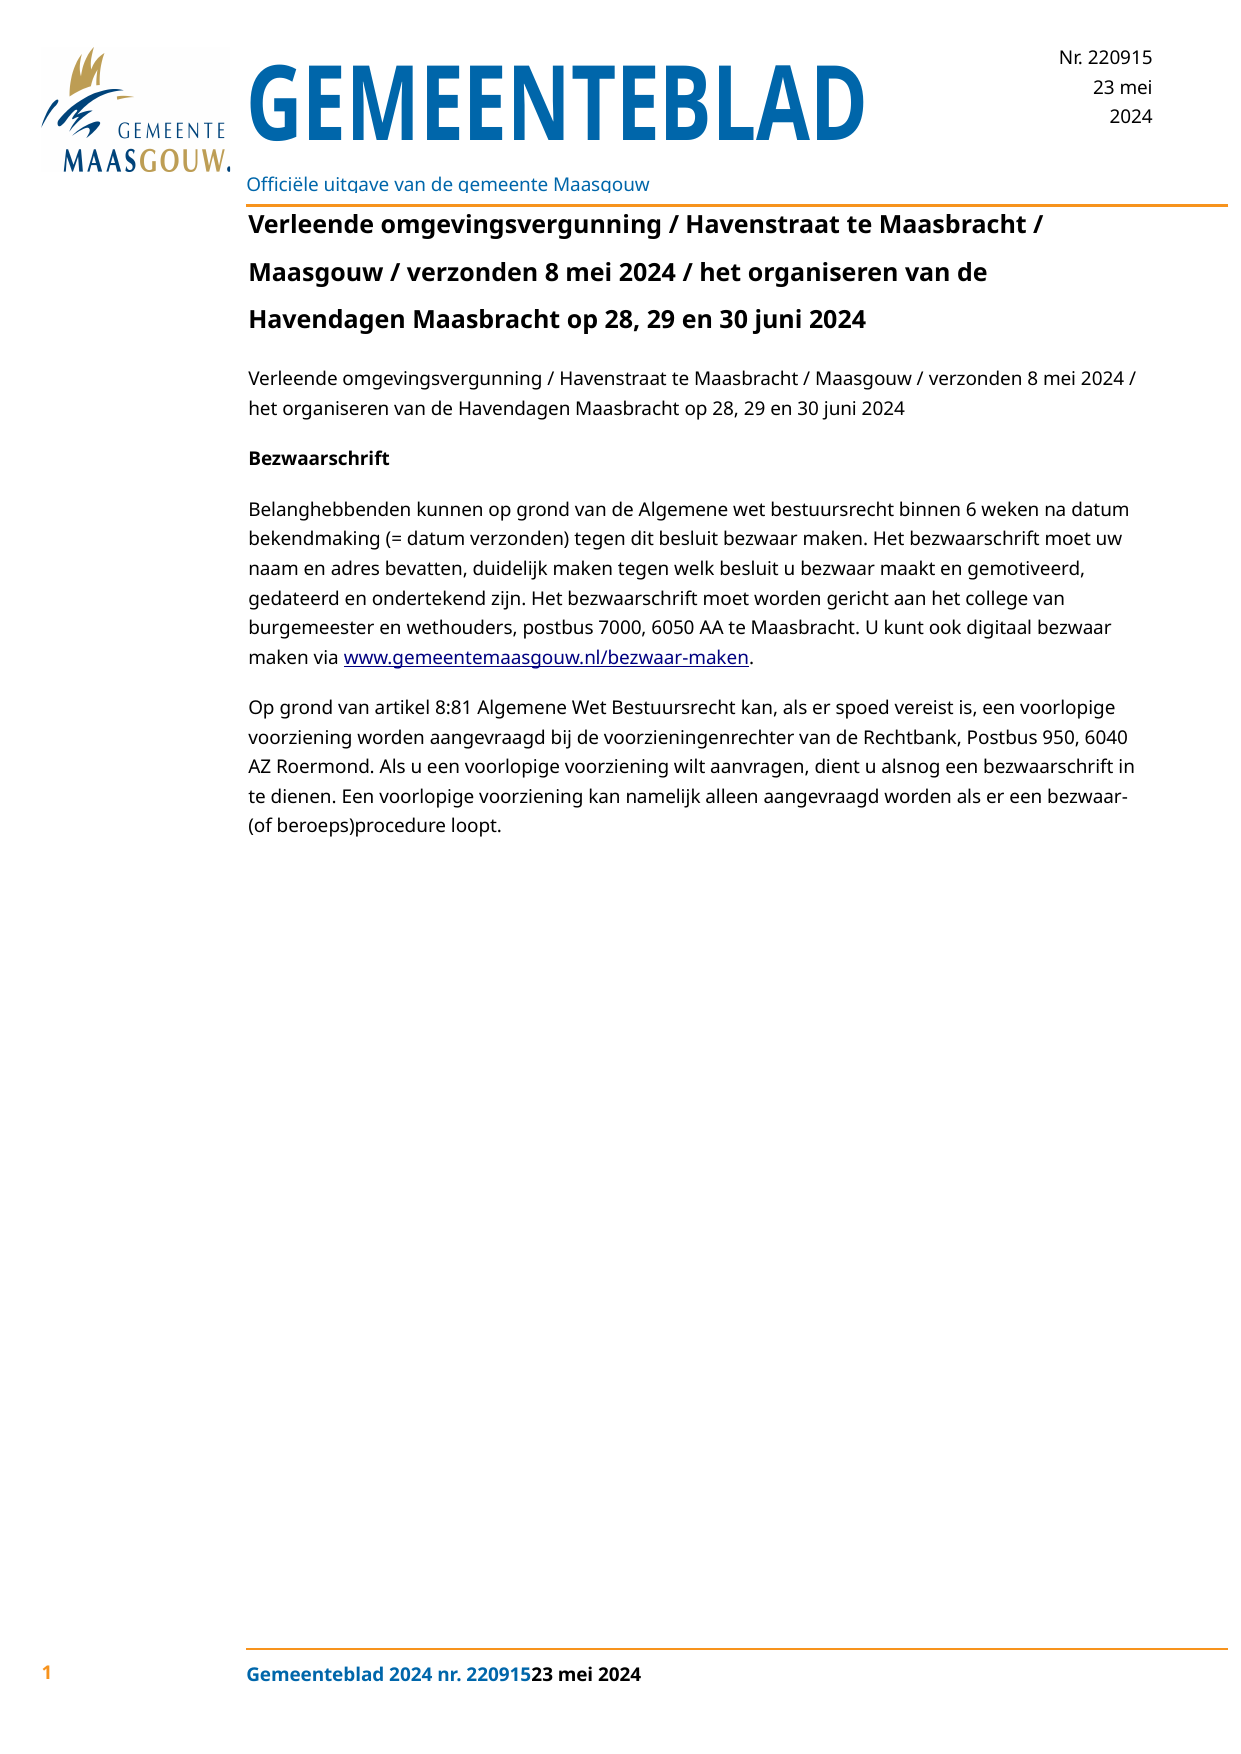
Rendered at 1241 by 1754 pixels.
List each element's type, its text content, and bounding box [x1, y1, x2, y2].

picture [41, 47, 231, 172]
text Verleende omgevingsvergunning / Havenstraat te Maasbracht / Maasgouw / verzonden 8 mei 2024 / het organiseren van de Havendagen Maasbracht op 28, 29 en 30 juni 2024 [248, 366, 1152, 421]
text Bezwaarschrift [248, 446, 1152, 471]
text Op grond van artikel 8:81 Algemene Wet Bestuursrecht kan, als er spoed vereist is, een voorlopige voorziening worden aangevraagd bij de voorzieningenrechter van de Rechtbank, Postbus 950, 6040 AZ Roermond. Als u een voorlopige voorziening wilt aanvragen, dient u alsnog een bezwaarschrift in te dienen. Een voorlopige voorziening kan namelijk alleen aangevraagd worden als er een bezwaar- (of beroeps)procedure loopt. [248, 694, 1152, 838]
text Verleende omgevingsvergunning / Havenstraat te Maasbracht / Maasgouw / verzonden 8 mei 2024 / het organiseren van de Havendagen Maasbracht op 28, 29 en 30 juni 2024 [248, 207, 1152, 336]
text Belanghebbenden kunnen op grond van de Algemene wet bestuursrecht binnen 6 weken na datum bekendmaking (= datum verzonden) tegen dit besluit bezwaar maken. Het bezwaarschrift moet uw naam en adres bevatten, duidelijk maken tegen welk besluit u bezwaar maakt en gemotiveerd, gedateerd en ondertekend zijn. Het bezwaarschrift moet worden gericht aan het college van burgemeester en wethouders, postbus 7000, 6050 AA te Maasbracht. U kunt ook digitaal bezwaar maken via www.gemeentemaasgouw.nl/bezwaar-maken. [248, 496, 1152, 669]
